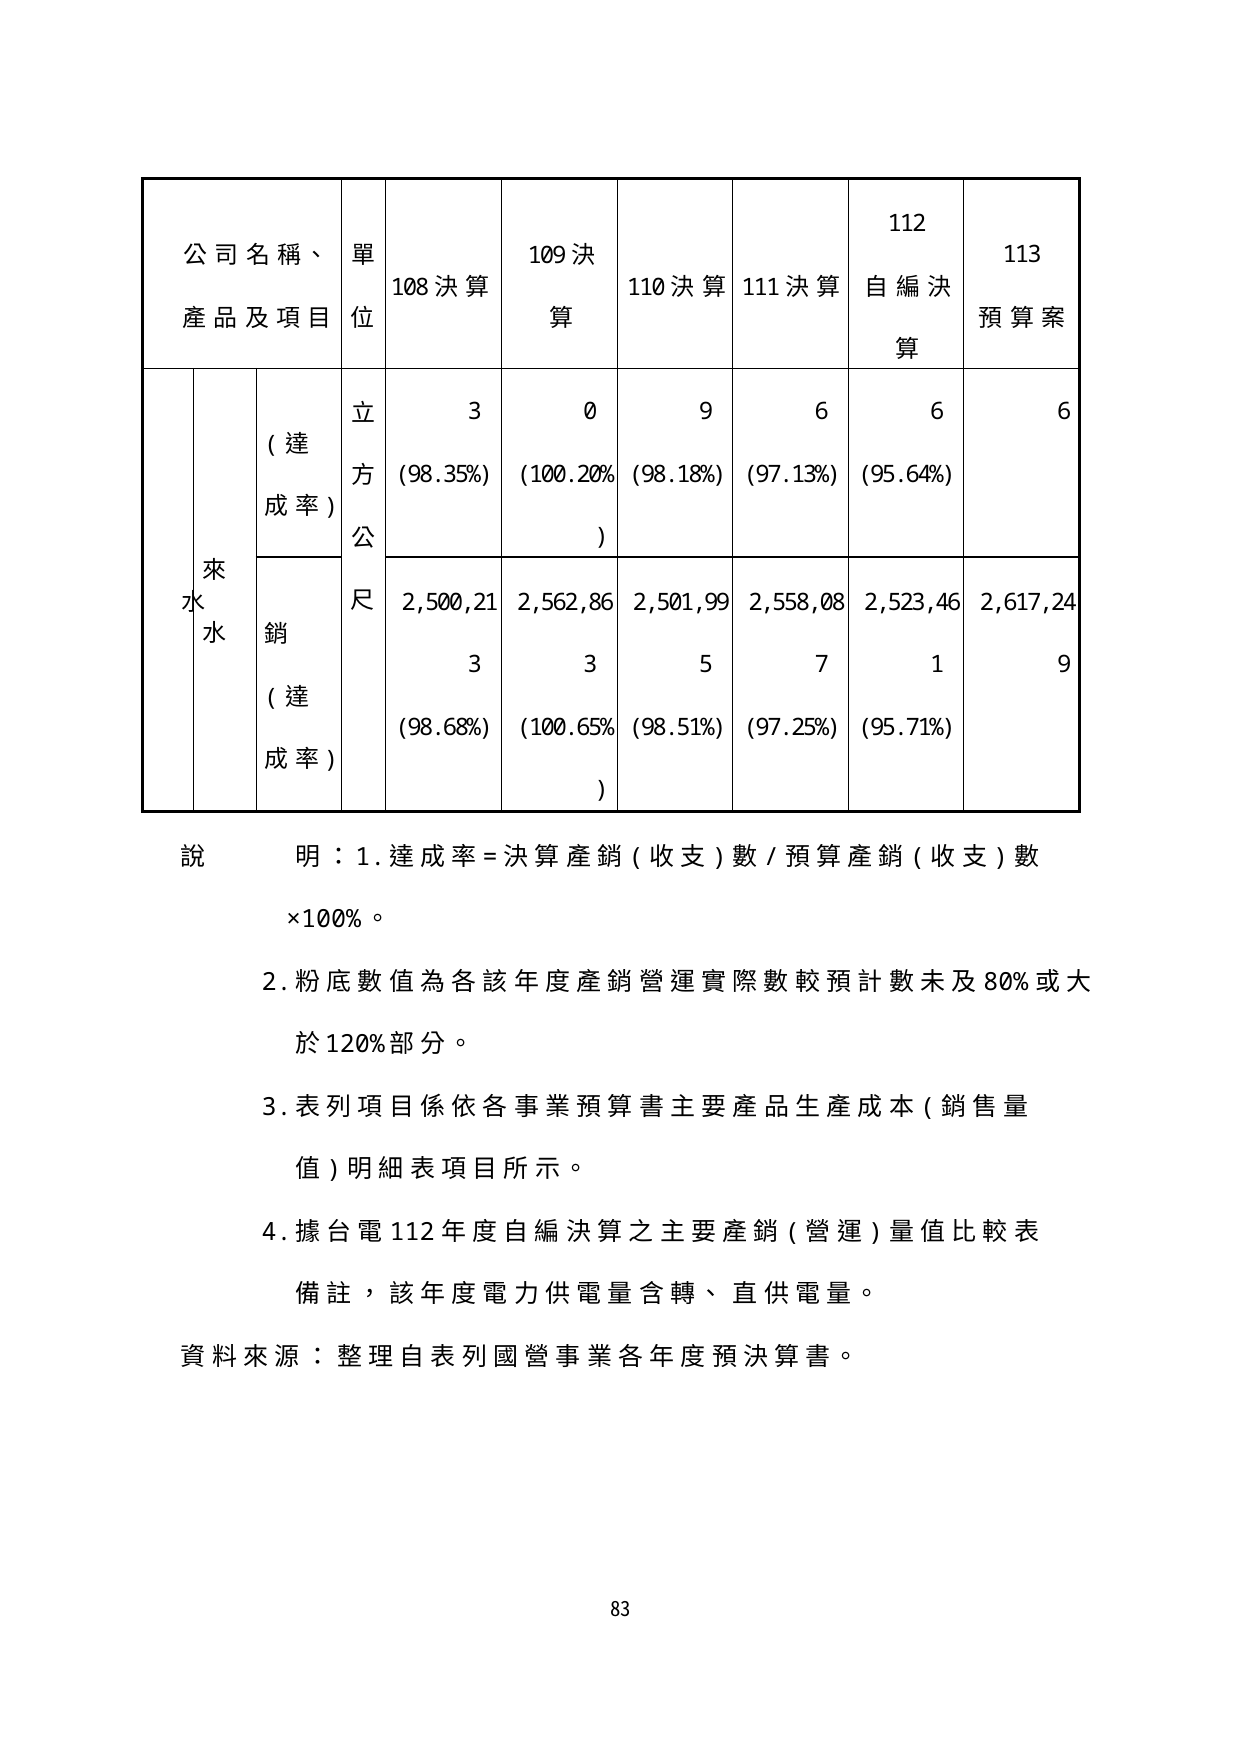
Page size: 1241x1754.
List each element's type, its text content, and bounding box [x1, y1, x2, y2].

table_cell 自來水 [194, 369, 256, 809]
table_cell 3 (98.35%) [386, 369, 501, 556]
table_header 112 自編決算 [849, 180, 963, 368]
table_header 110決算 [618, 180, 732, 368]
text 4.據台電112年度自編決算之主要產銷(營運)量值比較表備註，該年度電力供電量含轉、直供電量。 [260, 1188, 1063, 1313]
table_cell 9 (98.18%) [618, 369, 732, 556]
text 3.表列項目係依各事業預算書主要產品生產成本(銷售量值)明細表項目所示。 [260, 1063, 1063, 1188]
table_cell 銷 (達成率) [257, 558, 341, 809]
table_header 108決算 [386, 180, 501, 368]
table_cell 2,500,213 (98.68%) [386, 558, 501, 809]
table_header 111決算 [733, 180, 848, 368]
table_cell 台水 [144, 369, 193, 809]
text 說 明：1.達成率=決算產銷(收支)數/預算產銷(收支)數×100%。 [137, 813, 1113, 938]
text 2.粉底數值為各該年度產銷營運實際數較預計數未及80%或大於120%部分。 [260, 938, 1107, 1063]
table_cell 6 (97.13%) [733, 369, 848, 556]
text 資料來源：整理自表列國營事業各年度預決算書。 [138, 1313, 1063, 1375]
table_header 109決算 [502, 180, 617, 368]
table_cell (達成率) [257, 369, 341, 556]
table_cell 2,558,087 (97.25%) [733, 558, 848, 809]
table_header 113 預算案 [964, 180, 1078, 368]
table_cell 6 [964, 369, 1078, 556]
table_header 公司名稱、產品及項目 [144, 180, 341, 368]
table_cell 0 (100.20%) [502, 369, 617, 556]
table_header 單位 [342, 180, 385, 368]
table_cell 2,501,995 (98.51%) [618, 558, 732, 809]
table_cell 2,562,863 (100.65%) [502, 558, 617, 809]
table_cell 6 (95.64%) [849, 369, 963, 556]
table_cell 2,617,249 [964, 558, 1078, 809]
table_cell 立方公尺 [342, 369, 385, 809]
table_cell 2,523,461 (95.71%) [849, 558, 963, 809]
